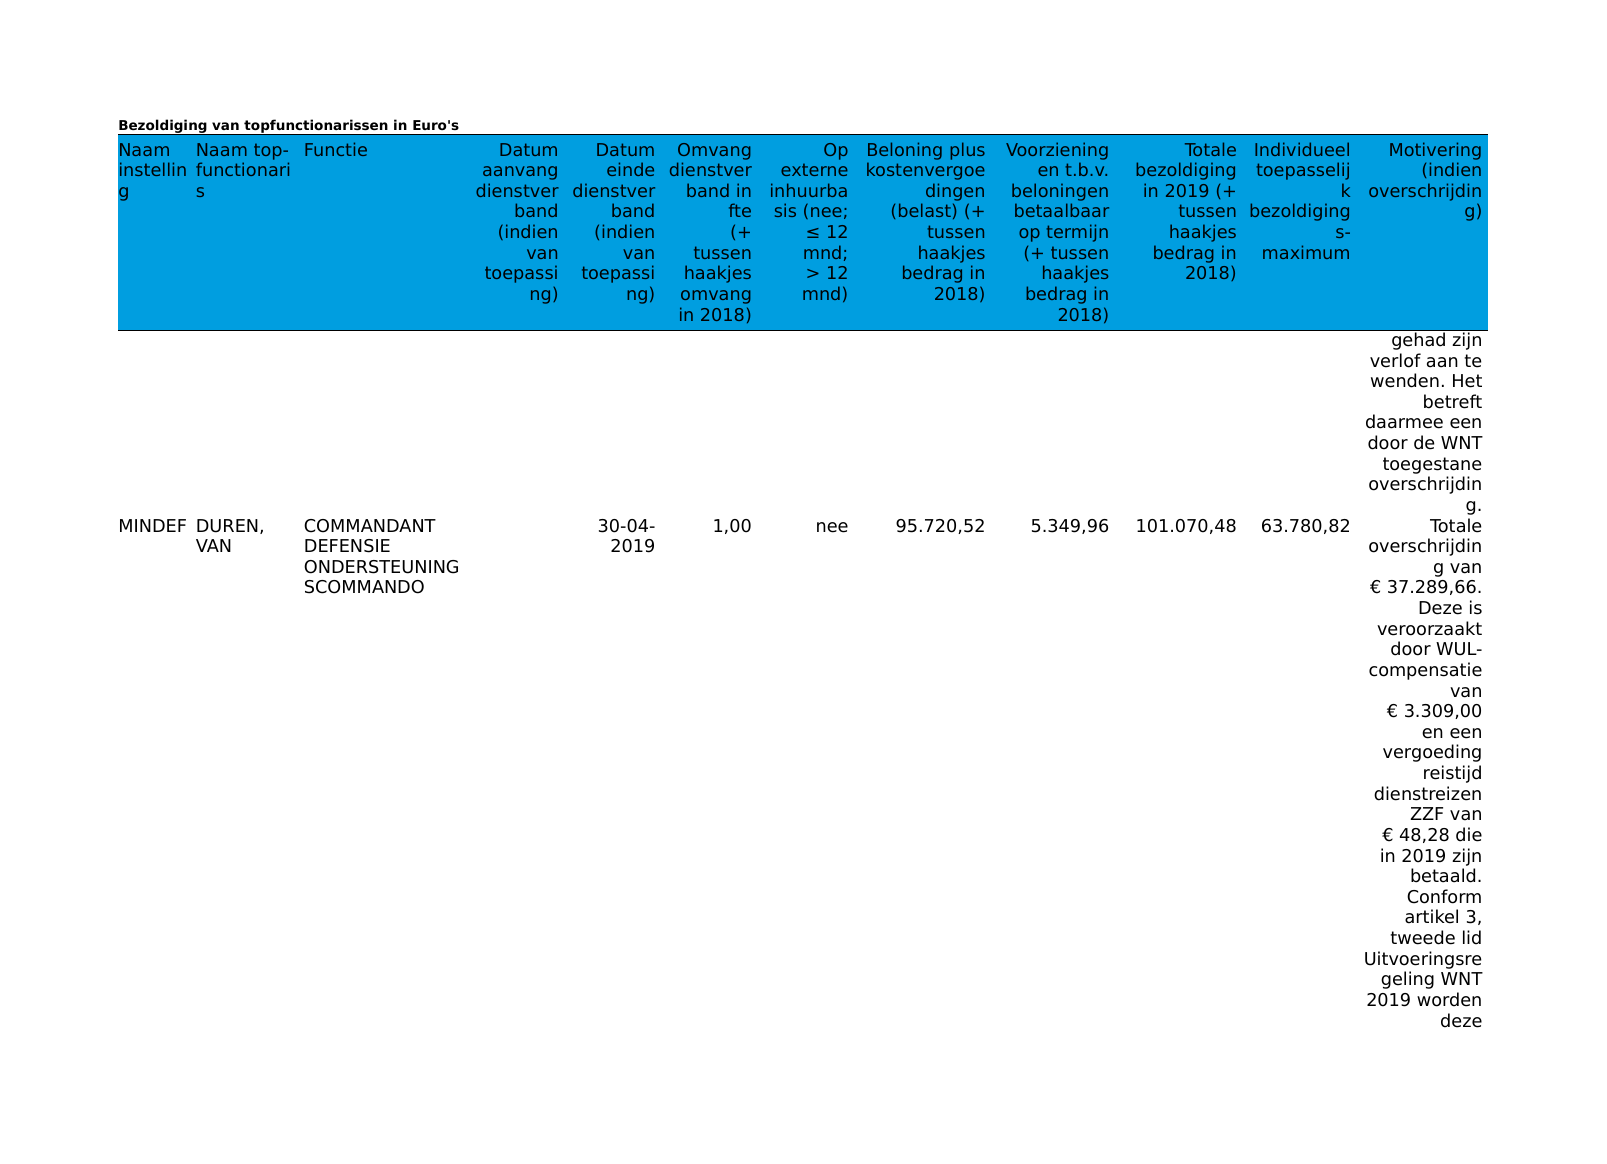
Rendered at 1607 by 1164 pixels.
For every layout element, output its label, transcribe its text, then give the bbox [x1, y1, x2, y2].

table_cell Functie [298, 135, 468, 330]
table_cell [190, 331, 298, 516]
table_cell Motivering (indien overschrijding) [1357, 135, 1488, 330]
table_cell [758, 331, 854, 516]
table_cell [1243, 331, 1357, 516]
table_cell [468, 331, 564, 516]
table_cell gehad zijn verlof aan te wenden. Het betreft daarmee een door de WNT toegestane overschrijding. [1357, 331, 1488, 516]
table_cell Datum aanvang dienstverband (indien van toepassing) [468, 135, 564, 330]
table_cell Datum einde dienstverband (indien van toepassing) [564, 135, 661, 330]
table_cell MINDEF [118, 516, 189, 1031]
table_cell [661, 331, 758, 516]
table_cell [1115, 331, 1243, 516]
table_cell [991, 331, 1115, 516]
table_cell Naam instelling [118, 135, 189, 330]
table_cell Beloning plus kostenvergoedingen (belast) (+ tussen haakjes bedrag in 2018) [854, 135, 991, 330]
table_cell DUREN, VAN [190, 516, 298, 1031]
table_cell Totale bezoldiging in 2019 (+ tussen haakjes bedrag in 2018) [1115, 135, 1243, 330]
table_cell COMMANDANT DEFENSIE ONDERSTEUNINGSCOMMANDO [298, 516, 468, 1031]
table_cell [298, 331, 468, 516]
table_cell Individueel toepasselijk bezoldigings-maximum [1243, 135, 1357, 330]
table_header Bezoldiging van topfunctionarissen in Euro's [118, 118, 1488, 134]
table_cell nee [758, 516, 854, 1031]
table_cell [564, 331, 661, 516]
table_cell Naam top-functionaris [190, 135, 298, 330]
table_cell Voorzieningen t.b.v. beloningen betaalbaar op termijn (+ tussen haakjes bedrag in 2018) [991, 135, 1115, 330]
table_cell 30-04-2019 [564, 516, 661, 1031]
table_cell 5.349,96 [991, 516, 1115, 1031]
table_cell 1,00 [661, 516, 758, 1031]
table_cell 95.720,52 [854, 516, 991, 1031]
table_cell 63.780,82 [1243, 516, 1357, 1031]
table_cell Op externe inhuurbasis (nee; ≤ 12 mnd; > 12 mnd) [758, 135, 854, 330]
table_cell Totale overschrijding van € 37.289,66. Deze is veroorzaakt door WUL-compensatie van € 3.309,00 en een vergoeding reistijd dienstreizen ZZF van € 48,28 die in 2019 zijn betaald. Conform artikel 3, tweede lid Uitvoeringsregeling WNT 2019 worden deze [1357, 516, 1488, 1031]
table_cell [854, 331, 991, 516]
table_cell 101.070,48 [1115, 516, 1243, 1031]
table_cell Omvang dienstverband in fte (+ tussen haakjes omvang in 2018) [661, 135, 758, 330]
table_cell [118, 331, 189, 516]
table_cell [468, 516, 564, 1031]
